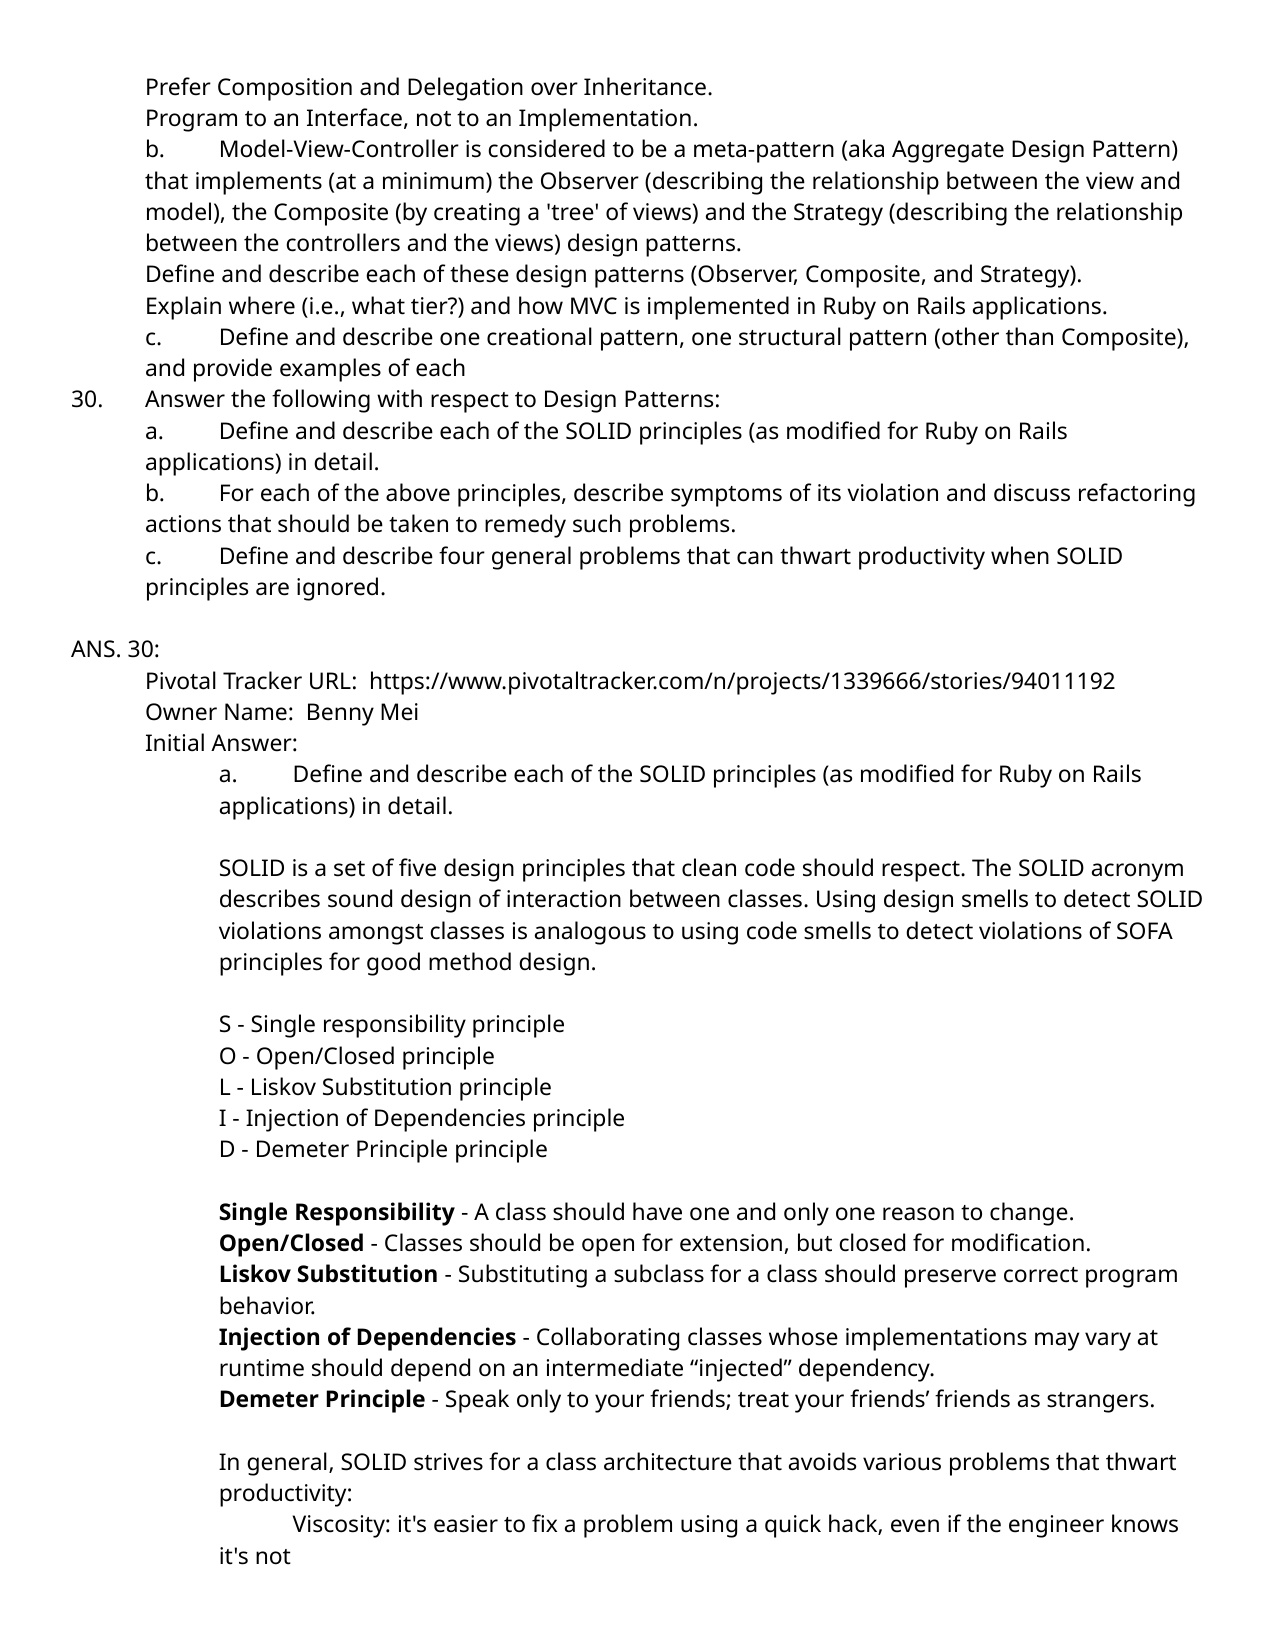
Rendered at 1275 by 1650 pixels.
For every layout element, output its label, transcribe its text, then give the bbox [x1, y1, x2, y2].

text In general, SOLID strives for a class architecture that avoids various problems that thwart productivity: Viscosity: it's easier to fix a problem using a quick hack, even if the engineer knows it's not [218, 1446, 1204, 1571]
text L - Liskov Substitution principle [218, 1071, 1204, 1102]
text a. Define and describe each of the SOLID principles (as modified for Ruby on Rails applications) in detail. [218, 758, 1204, 821]
text Define and describe each of these design patterns (Observer, Composite, and Strategy). [145, 258, 1204, 289]
text Open/Closed - Classes should be open for extension, but closed for modification. [218, 1227, 1204, 1258]
text Pivotal Tracker URL: https://www.pivotaltracker.com/n/projects/1339666/stories/94011192 [145, 664, 1204, 696]
text b. Model-View-Controller is considered to be a meta-pattern (aka Aggregate Design Pattern) that implements (at a minimum) the Observer (describing the relationship between the view and model), the Composite (by creating a 'tree' of views) and the Strategy (describing the relationship between the controllers and the views) design patterns. [145, 133, 1204, 258]
text Owner Name: Benny Mei [145, 696, 1204, 727]
text I - Injection of Dependencies principle [218, 1102, 1204, 1133]
text ANS. 30: [71, 633, 1204, 664]
text 30. Answer the following with respect to Design Patterns: [71, 383, 1204, 414]
text a. Define and describe each of the SOLID principles (as modified for Ruby on Rails applications) in detail. [145, 414, 1204, 477]
text Program to an Interface, not to an Implementation. [145, 102, 1204, 133]
text c. Define and describe four general problems that can thwart productivity when SOLID principles are ignored. [145, 539, 1204, 602]
text O - Open/Closed principle [218, 1039, 1204, 1071]
text Demeter Principle - Speak only to your friends; treat your friends’ friends as strangers. [218, 1383, 1204, 1414]
text Prefer Composition and Delegation over Inheritance. [145, 71, 1204, 102]
text S - Single responsibility principle [218, 1008, 1204, 1039]
text SOLID is a set of five design principles that clean code should respect. The SOLID acronym describes sound design of interaction between classes. Using design smells to detect SOLID violations amongst classes is analogous to using code smells to detect violations of SOFA principles for good method design. [218, 852, 1204, 977]
text c. Define and describe one creational pattern, one structural pattern (other than Composite), and provide examples of each [145, 321, 1204, 383]
text Explain where (i.e., what tier?) and how MVC is implemented in Ruby on Rails applications. [145, 289, 1204, 321]
text b. For each of the above principles, describe symptoms of its violation and discuss refactoring actions that should be taken to remedy such problems. [145, 477, 1204, 539]
text Liskov Substitution - Substituting a subclass for a class should preserve correct program behavior. [218, 1258, 1204, 1321]
text Injection of Dependencies - Collaborating classes whose implementations may vary at runtime should depend on an intermediate “injected” dependency. [218, 1321, 1204, 1383]
text Single Responsibility - A class should have one and only one reason to change. [218, 1196, 1204, 1227]
text D - Demeter Principle principle [218, 1133, 1204, 1164]
text Initial Answer: [145, 727, 1204, 758]
